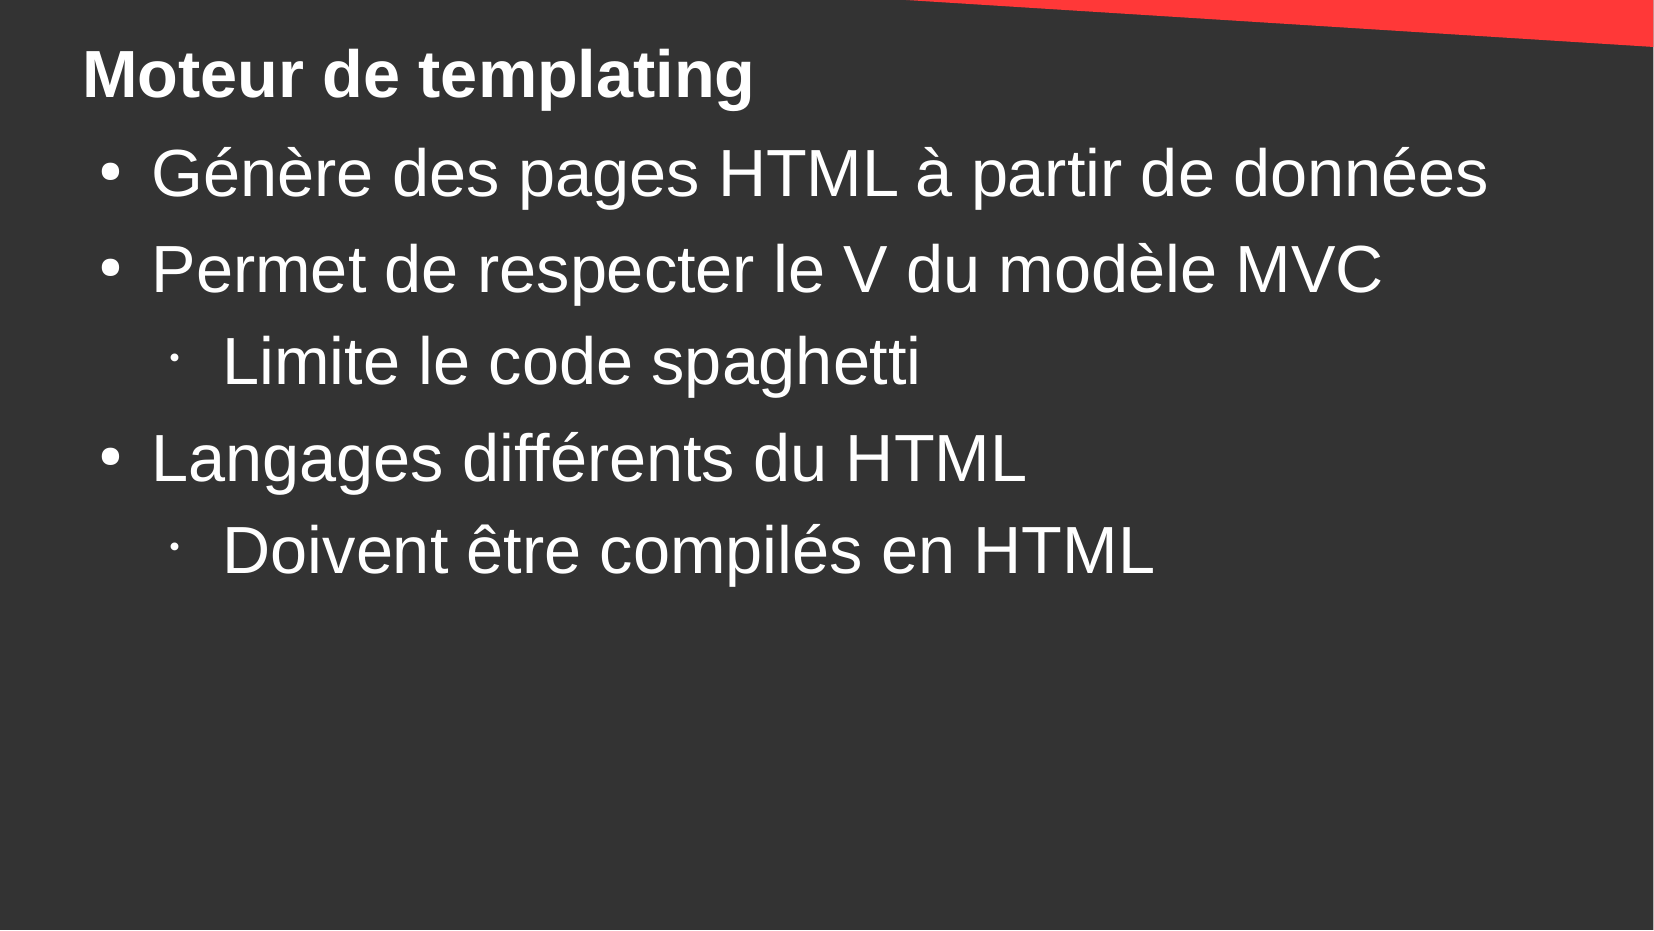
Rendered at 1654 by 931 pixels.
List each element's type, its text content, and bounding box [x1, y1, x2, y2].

text_box [906, 0, 1654, 47]
title Moteur de templating [82, 37, 1571, 114]
list Génère des pages HTML à partir de données Permet de respecter le V du modèle MVC Limite le code spaghetti Langages différents du HTML Doivent être compilés en HTML [80, 135, 1620, 886]
